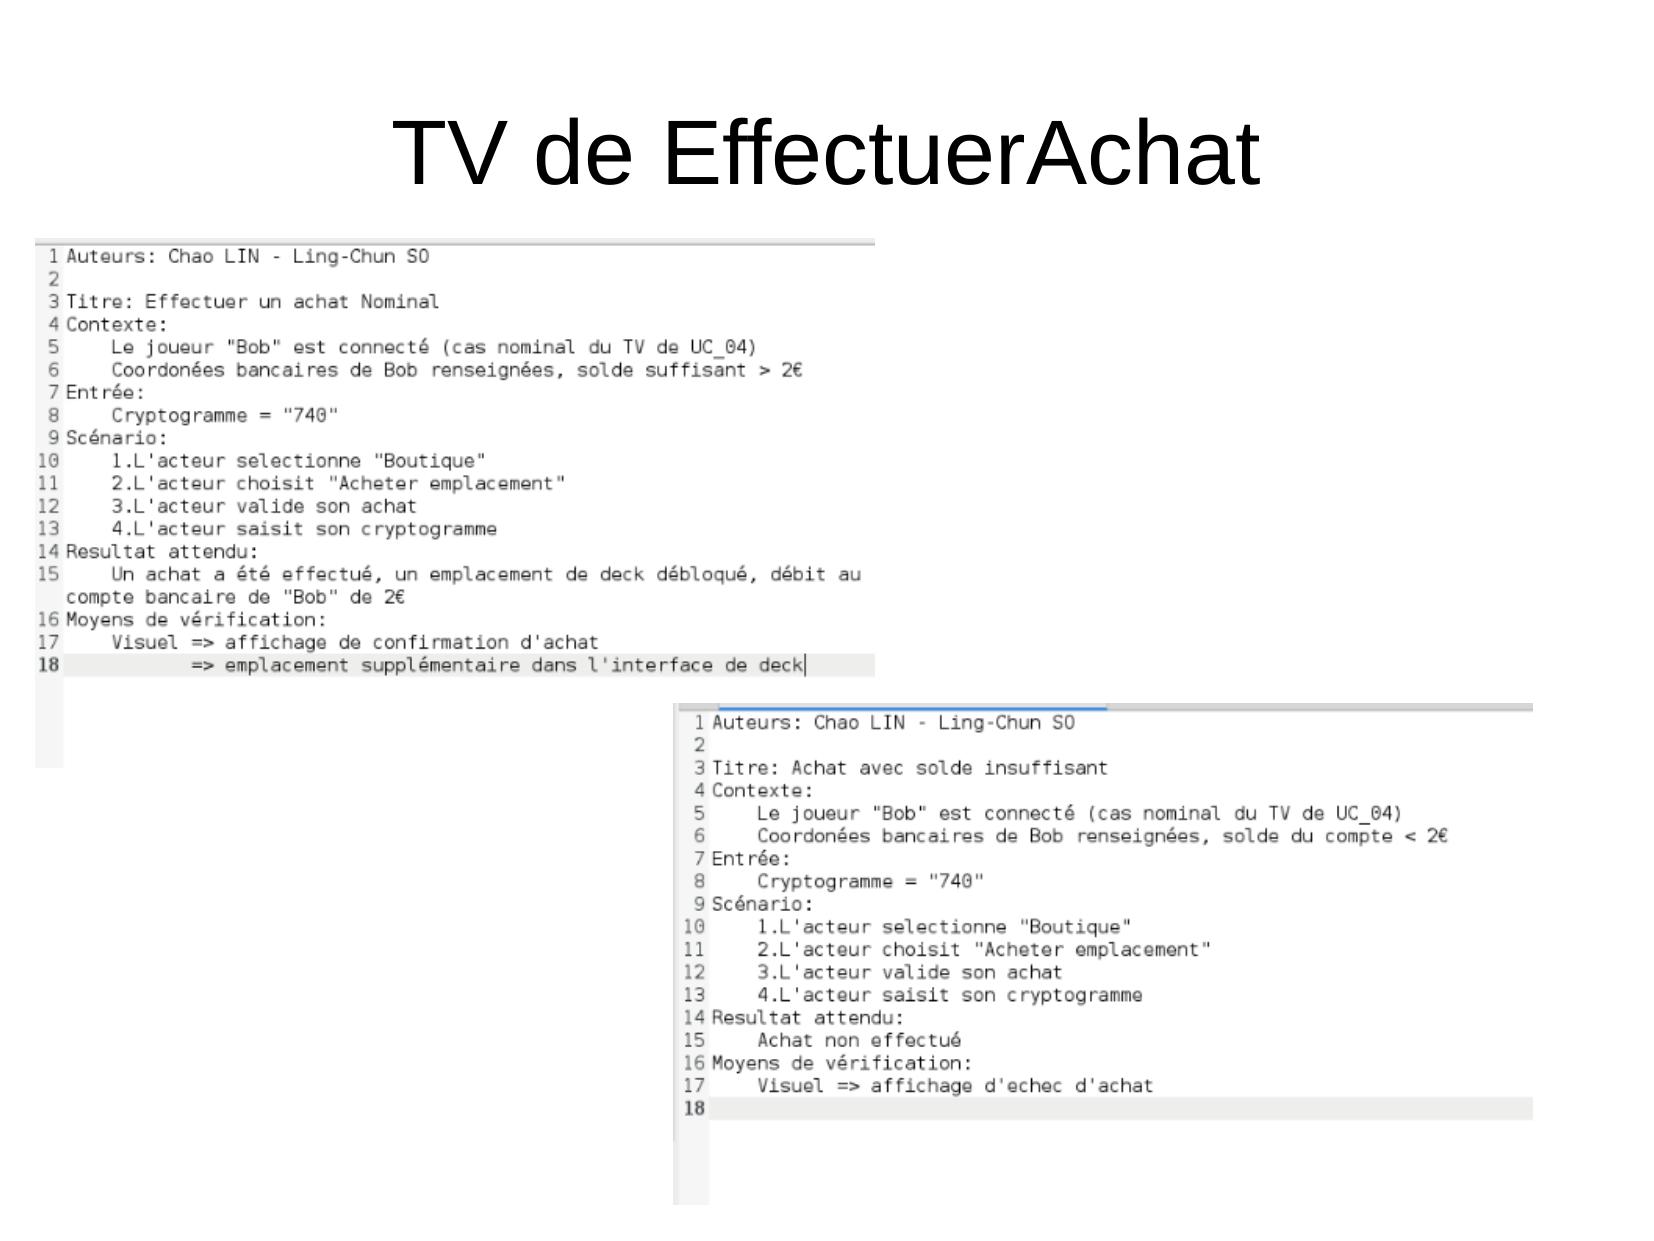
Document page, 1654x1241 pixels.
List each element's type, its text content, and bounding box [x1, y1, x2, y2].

picture [35, 238, 1533, 1205]
title TV de EffectuerAchat [82, 49, 1571, 257]
